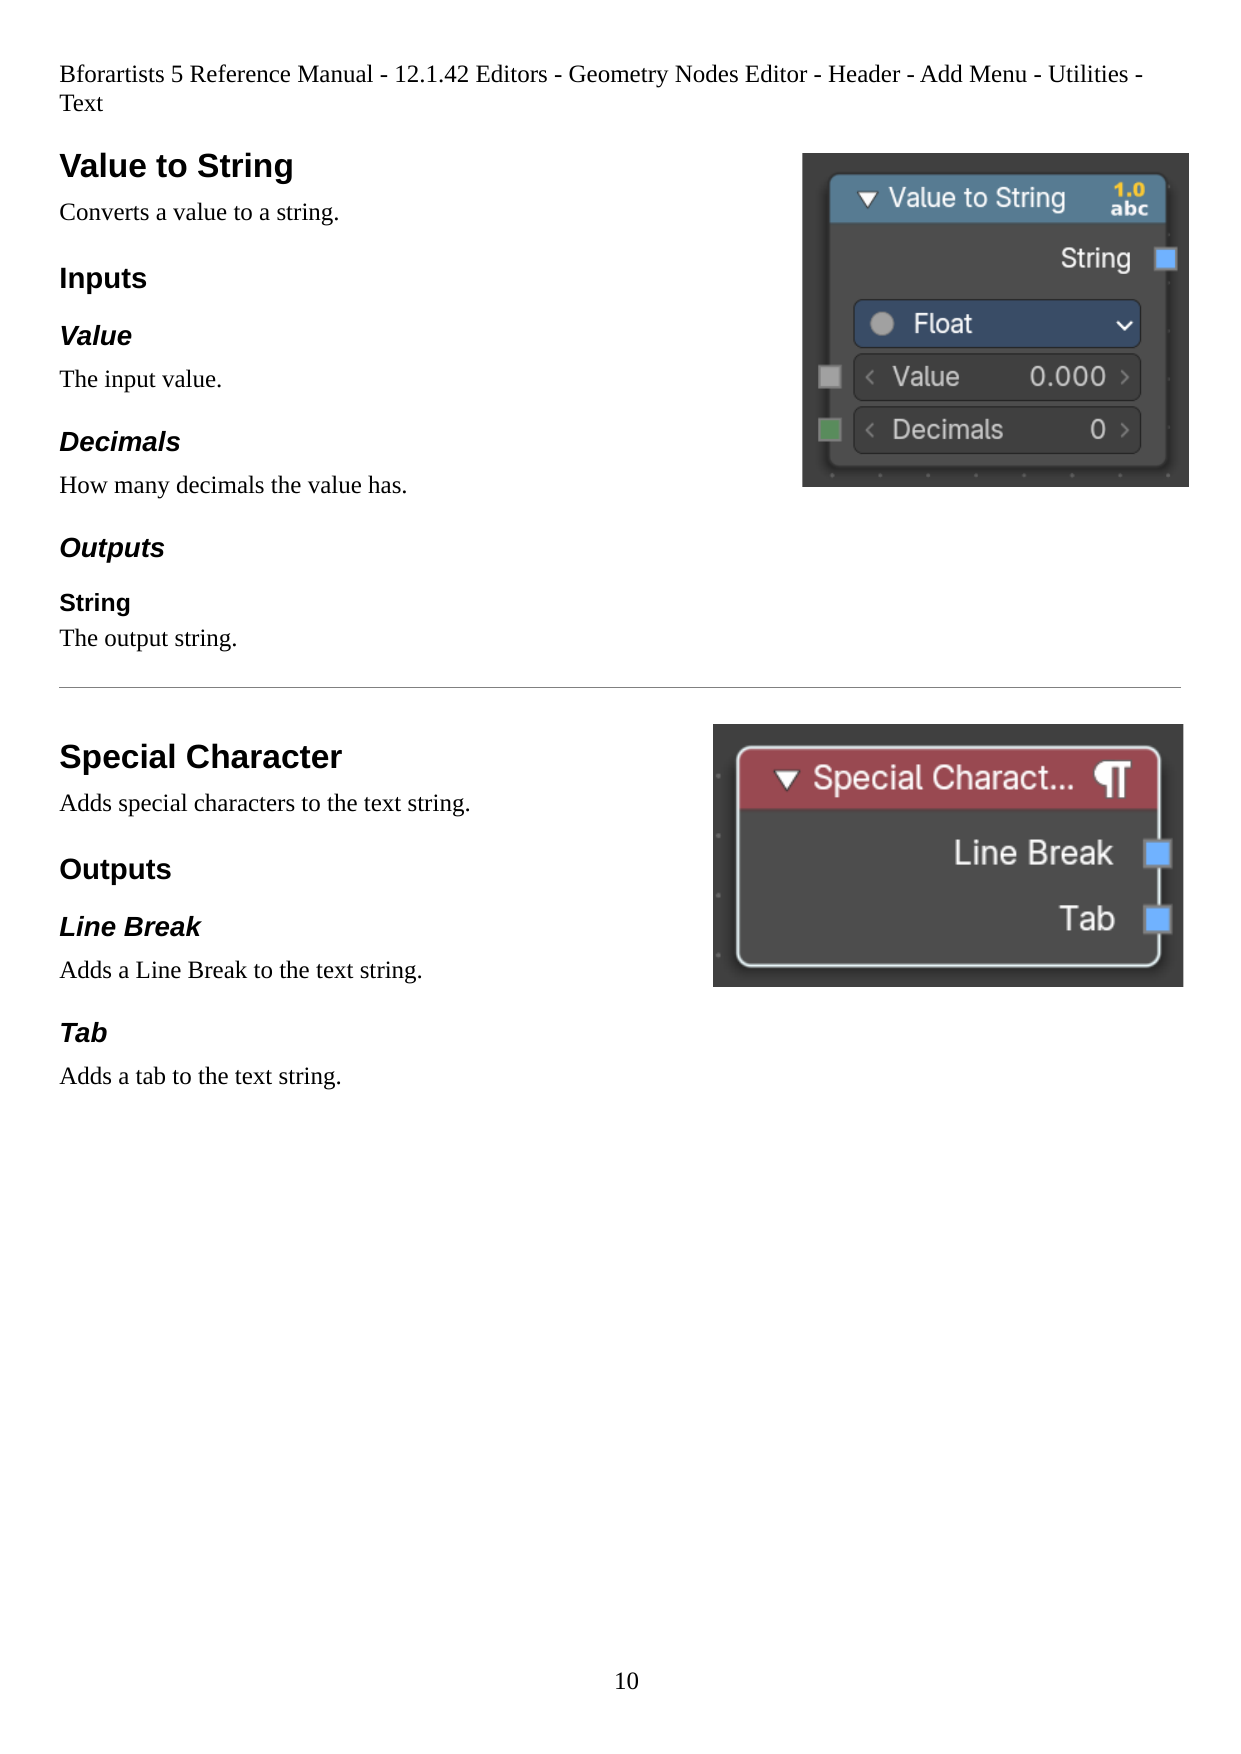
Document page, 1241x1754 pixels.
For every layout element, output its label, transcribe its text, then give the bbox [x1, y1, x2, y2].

subtitle Tab [59, 1017, 1181, 1048]
subtitle Decimals [59, 426, 802, 457]
text The output string. [59, 623, 1181, 652]
text Converts a value to a string. [59, 197, 802, 226]
picture [802, 153, 1189, 487]
text Adds a Line Break to the text string. [59, 955, 713, 984]
subtitle Line Break [59, 911, 713, 943]
subtitle Value to String [59, 146, 1181, 185]
text Adds a tab to the text string. [59, 1061, 1181, 1090]
subtitle Outputs [59, 531, 1181, 563]
subtitle Special Character [59, 737, 713, 776]
text The input value. [59, 364, 802, 393]
subtitle String [59, 588, 1181, 617]
subtitle Value [59, 319, 802, 351]
text How many decimals the value has. [59, 470, 1181, 499]
subtitle Outputs [59, 852, 713, 886]
text Adds special characters to the text string. [59, 788, 713, 817]
picture [713, 724, 1184, 987]
subtitle Inputs [59, 261, 802, 294]
